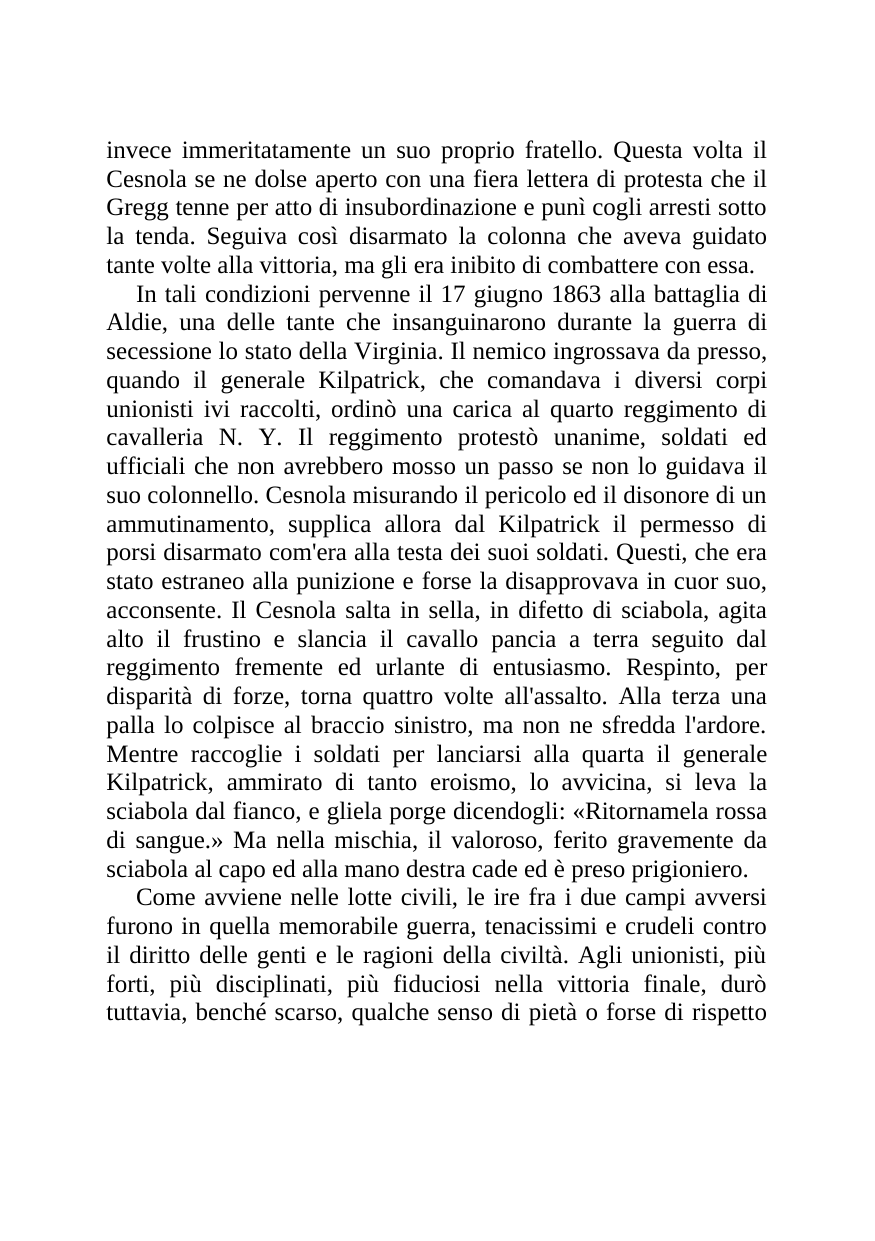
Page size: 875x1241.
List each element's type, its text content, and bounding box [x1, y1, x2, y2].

text invece immeritatamente un suo proprio fratello. Questa volta il Cesnola se ne dolse aperto con una fiera lettera di protesta che il Gregg tenne per atto di insubordinazione e punì cogli arresti sotto la tenda. Seguiva così disarmato la colonna che aveva guidato tante volte alla vittoria, ma gli era inibito di combattere con essa. [106, 135, 768, 279]
text In tali condizioni pervenne il 17 giugno 1863 alla battaglia di Aldie, una delle tante che insanguinarono durante la guerra di secessione lo stato della Virginia. Il nemico ingrossava da presso, quando il generale Kilpatrick, che comandava i diversi corpi unionisti ivi raccolti, ordinò una carica al quarto reggimento di cavalleria N. Y. Il reggimento protestò unanime, soldati ed ufficiali che non avrebbero mosso un passo se non lo guidava il suo colonnello. Cesnola misurando il pericolo ed il disonore di un ammutinamento, supplica allora dal Kilpatrick il permesso di porsi disarmato com'era alla testa dei suoi soldati. Questi, che era stato estraneo alla punizione e forse la disapprovava in cuor suo, acconsente. Il Cesnola salta in sella, in difetto di sciabola, agita alto il frustino e slancia il cavallo pancia a terra seguito dal reggimento fremente ed urlante di entusiasmo. Respinto, per disparità di forze, torna quattro volte all'assalto. Alla terza una palla lo colpisce al braccio sinistro, ma non ne sfredda l'ardore. Mentre raccoglie i soldati per lanciarsi alla quarta il generale Kilpatrick, ammirato di tanto eroismo, lo avvicina, si leva la sciabola dal fianco, e gliela porge dicendogli: «Ritornamela rossa di sangue.» Ma nella mischia, il valoroso, ferito gravemente da sciabola al capo ed alla mano destra cade ed è preso prigioniero. [106, 279, 768, 882]
text Come avviene nelle lotte civili, le ire fra i due campi avversi furono in quella memorabile guerra, tenacissimi e crudeli contro il diritto delle genti e le ragioni della civiltà. Agli unionisti, più forti, più disciplinati, più fiduciosi nella vittoria finale, durò tuttavia, benché scarso, qualche senso di pietà o forse di rispetto [106, 882, 768, 1026]
